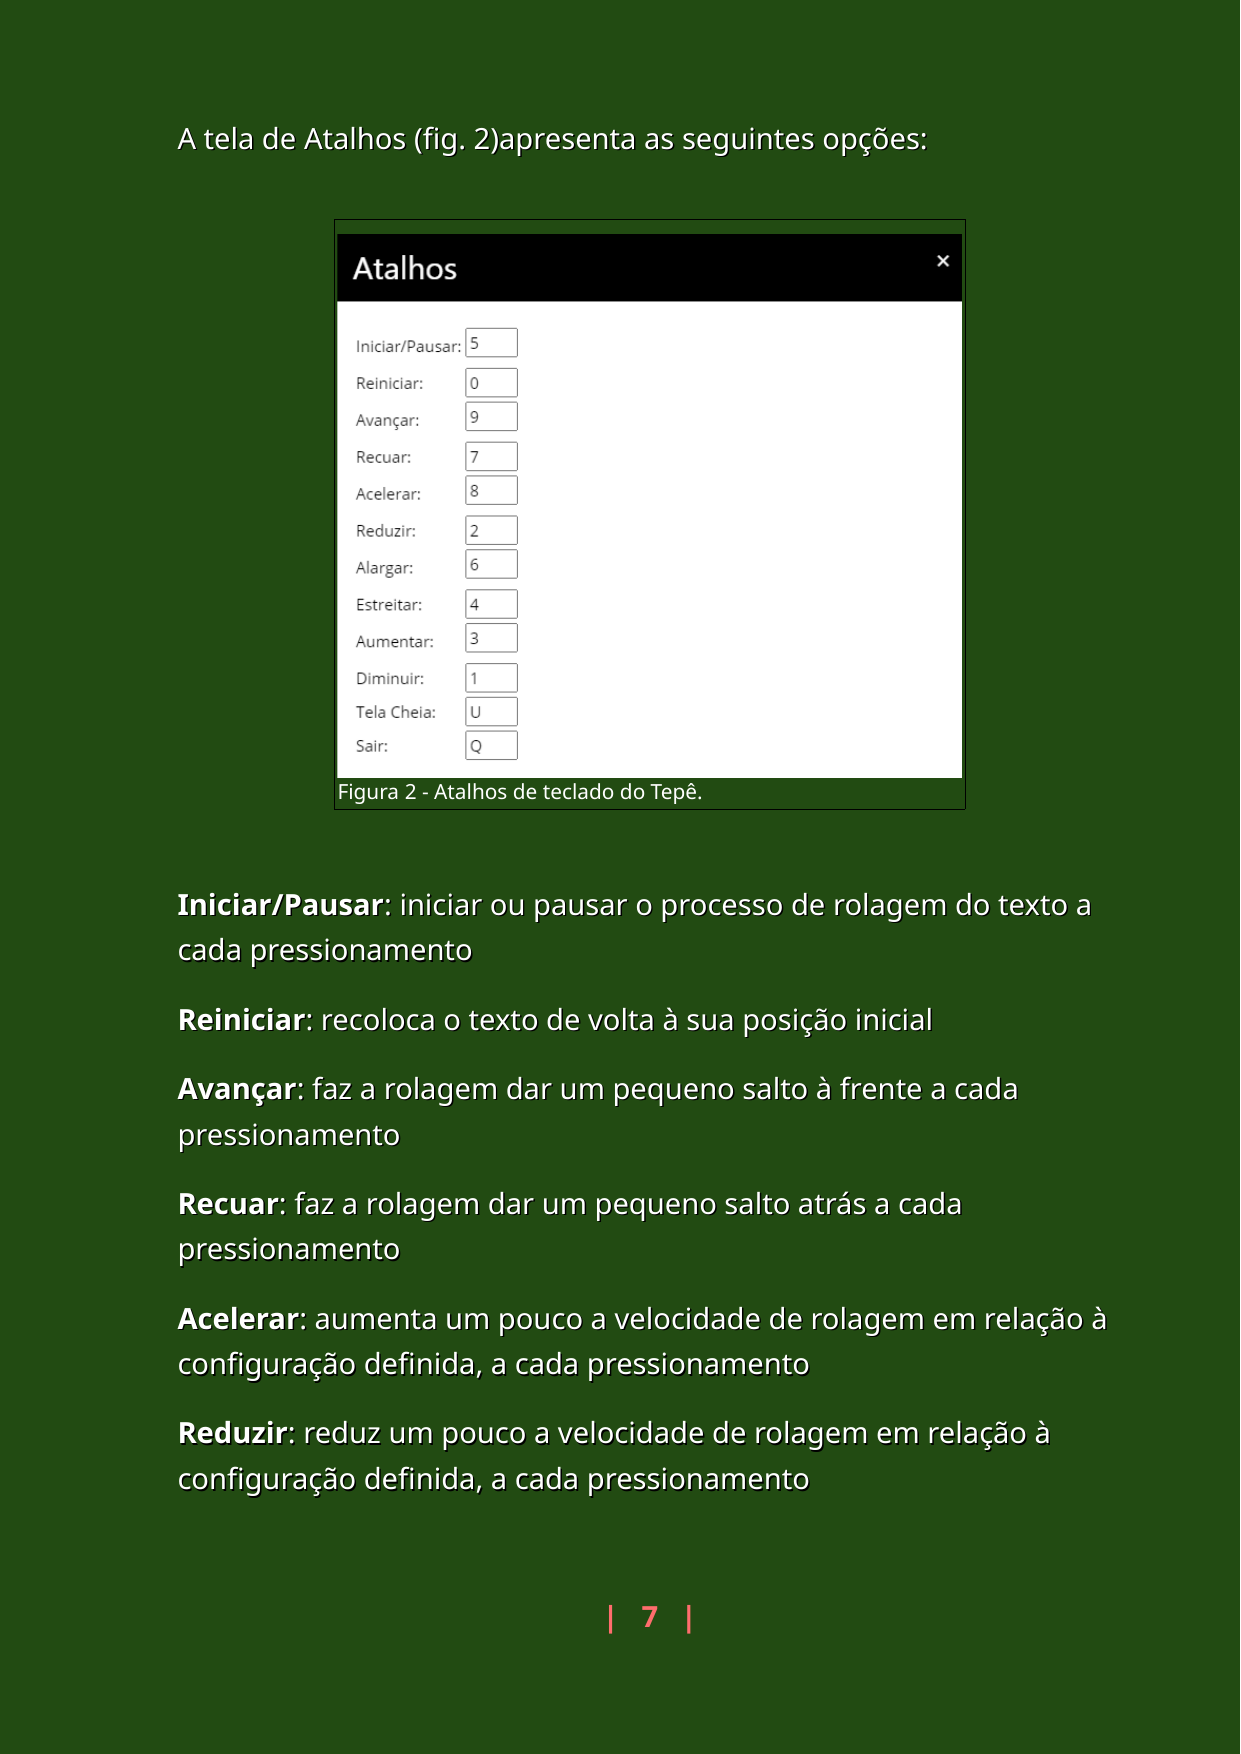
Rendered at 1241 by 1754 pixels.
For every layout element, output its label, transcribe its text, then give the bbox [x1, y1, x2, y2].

text A tela de Atalhos (fig. 2)apresenta as seguintes opções: [177, 118, 1122, 158]
text Reduzir: reduz um pouco a velocidade de rolagem em relação à configuração definida, a cada pressionamento [177, 1413, 1122, 1498]
text Recuar: faz a rolagem dar um pequeno salto atrás a cada pressionamento [177, 1183, 1122, 1268]
text Avançar: faz a rolagem dar um pequeno salto à frente a cada pressionamento [177, 1068, 1122, 1153]
text Acelerar: aumenta um pouco a velocidade de rolagem em relação à configuração definida, a cada pressionamento [177, 1298, 1122, 1383]
text Figura 2 - Atalhos de teclado do Tepê. [337, 778, 962, 806]
text Reiniciar: recoloca o texto de volta à sua posição inicial [177, 999, 1122, 1038]
text Iniciar/Pausar: iniciar ou pausar o processo de rolagem do texto a cada pressionamento [177, 884, 1122, 969]
picture [337, 234, 962, 778]
